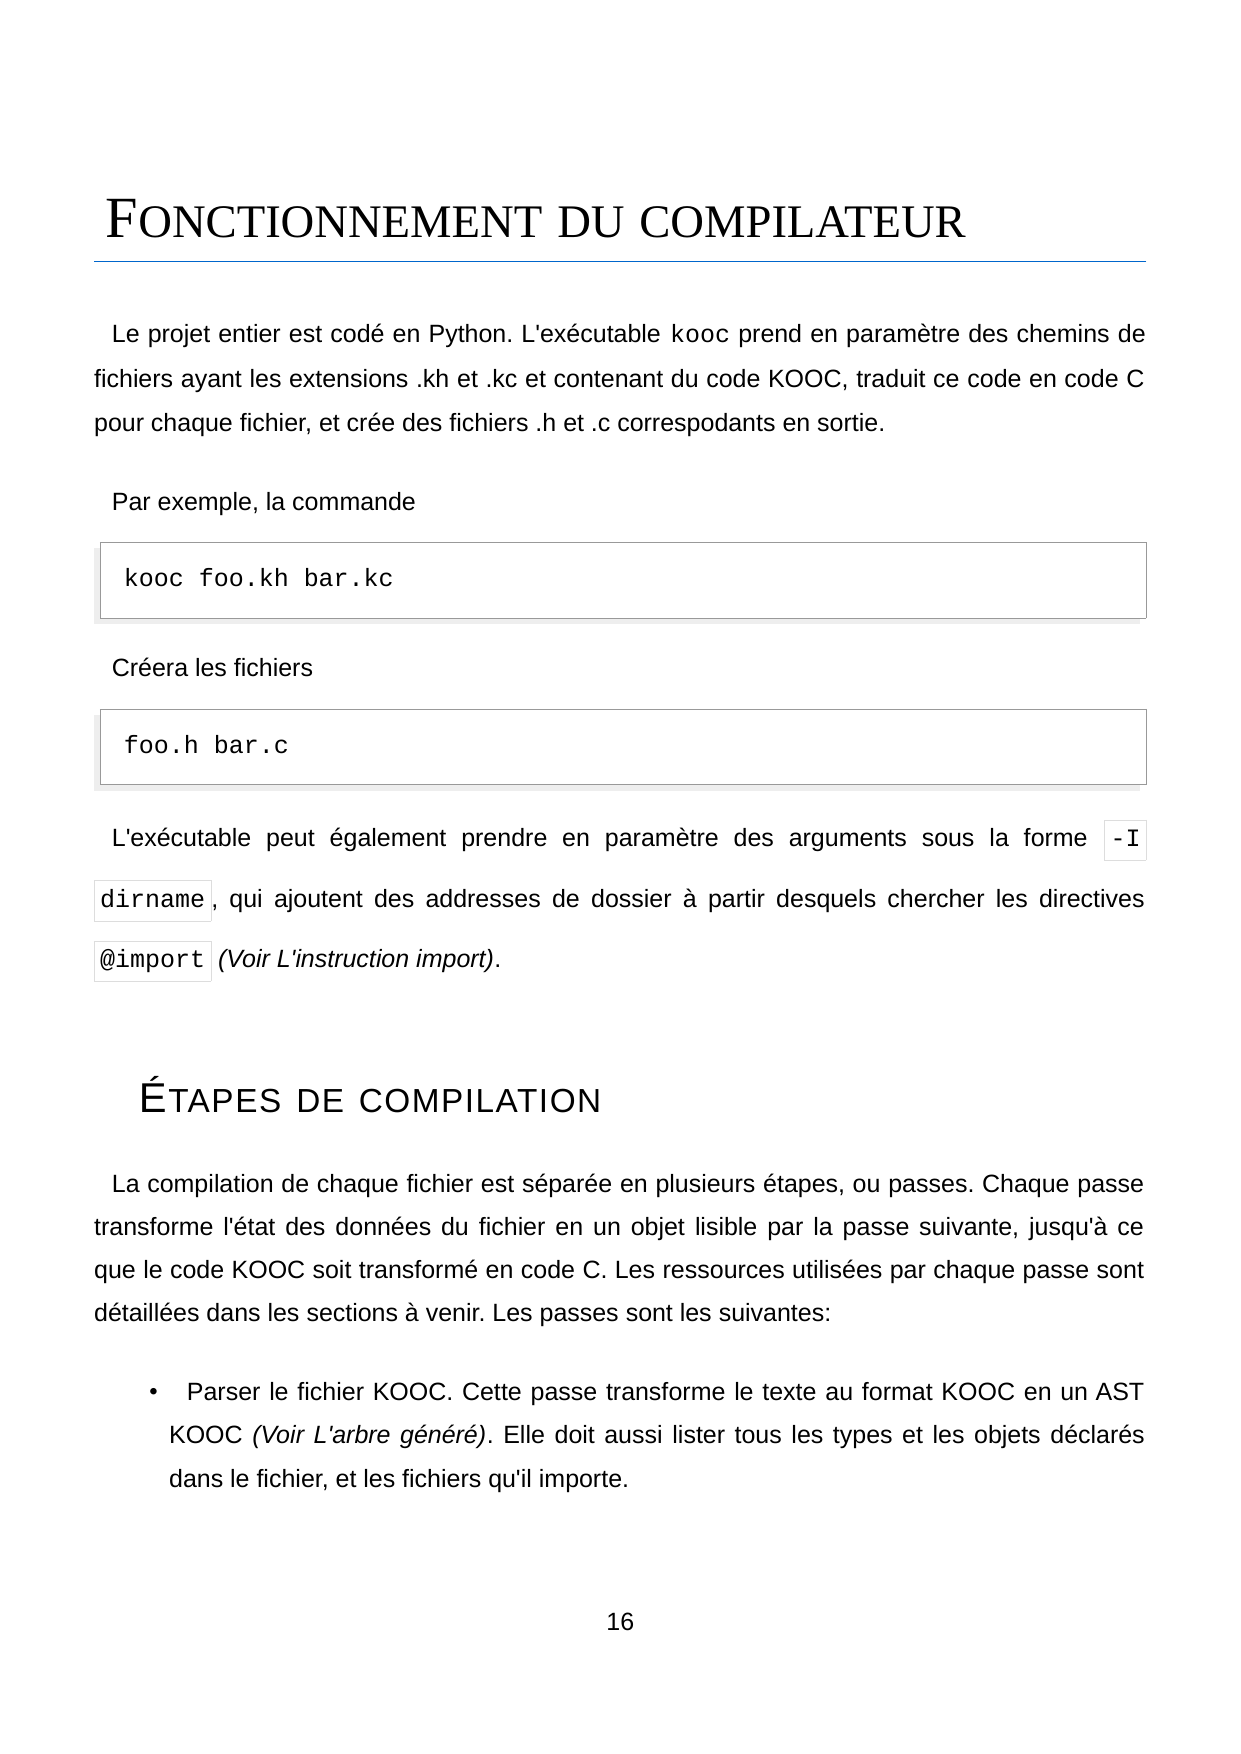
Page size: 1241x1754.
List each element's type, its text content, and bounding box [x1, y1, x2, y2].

list Parser le fichier KOOC. Cette passe transforme le texte au format KOOC en un AST KOOC (Voir L'arbre généré). Elle doit aussi lister tous les types et les objets déclarés dans le fichier, et les fichiers qu'il importe. [131, 1377, 1146, 1492]
text kooc foo.kh bar.kc [101, 543, 1146, 618]
text Créera les fichiers [94, 653, 1146, 682]
text La compilation de chaque fichier est séparée en plusieurs étapes, ou passes. Chaque passe transforme l'état des données du fichier en un objet lisible par la passe suivante, jusqu'à ce que le code KOOC soit transformé en code C. Les ressources utilisées par chaque passe sont détaillées dans les sections à venir. Les passes sont les suivantes: [94, 1169, 1146, 1327]
text Le projet entier est codé en Python. L'exécutable kooc prend en paramètre des chemins de fichiers ayant les extensions .kh et .kc et contenant du code KOOC, traduit ce code en code C pour chaque fichier, et crée des fichiers .h et .c correspodants en sortie. [94, 319, 1146, 436]
text Par exemple, la commande [94, 487, 1146, 515]
text L'exécutable peut également prendre en paramètre des arguments sous la forme -I dirname, qui ajoutent des addresses de dossier à partir desquels chercher les directives @import (Voir L'instruction import). [94, 820, 1146, 981]
subtitle Fonctionnement du compilateur [94, 171, 1146, 261]
text foo.h bar.c [101, 710, 1146, 784]
subtitle Étapes de compilation [139, 1073, 1146, 1121]
